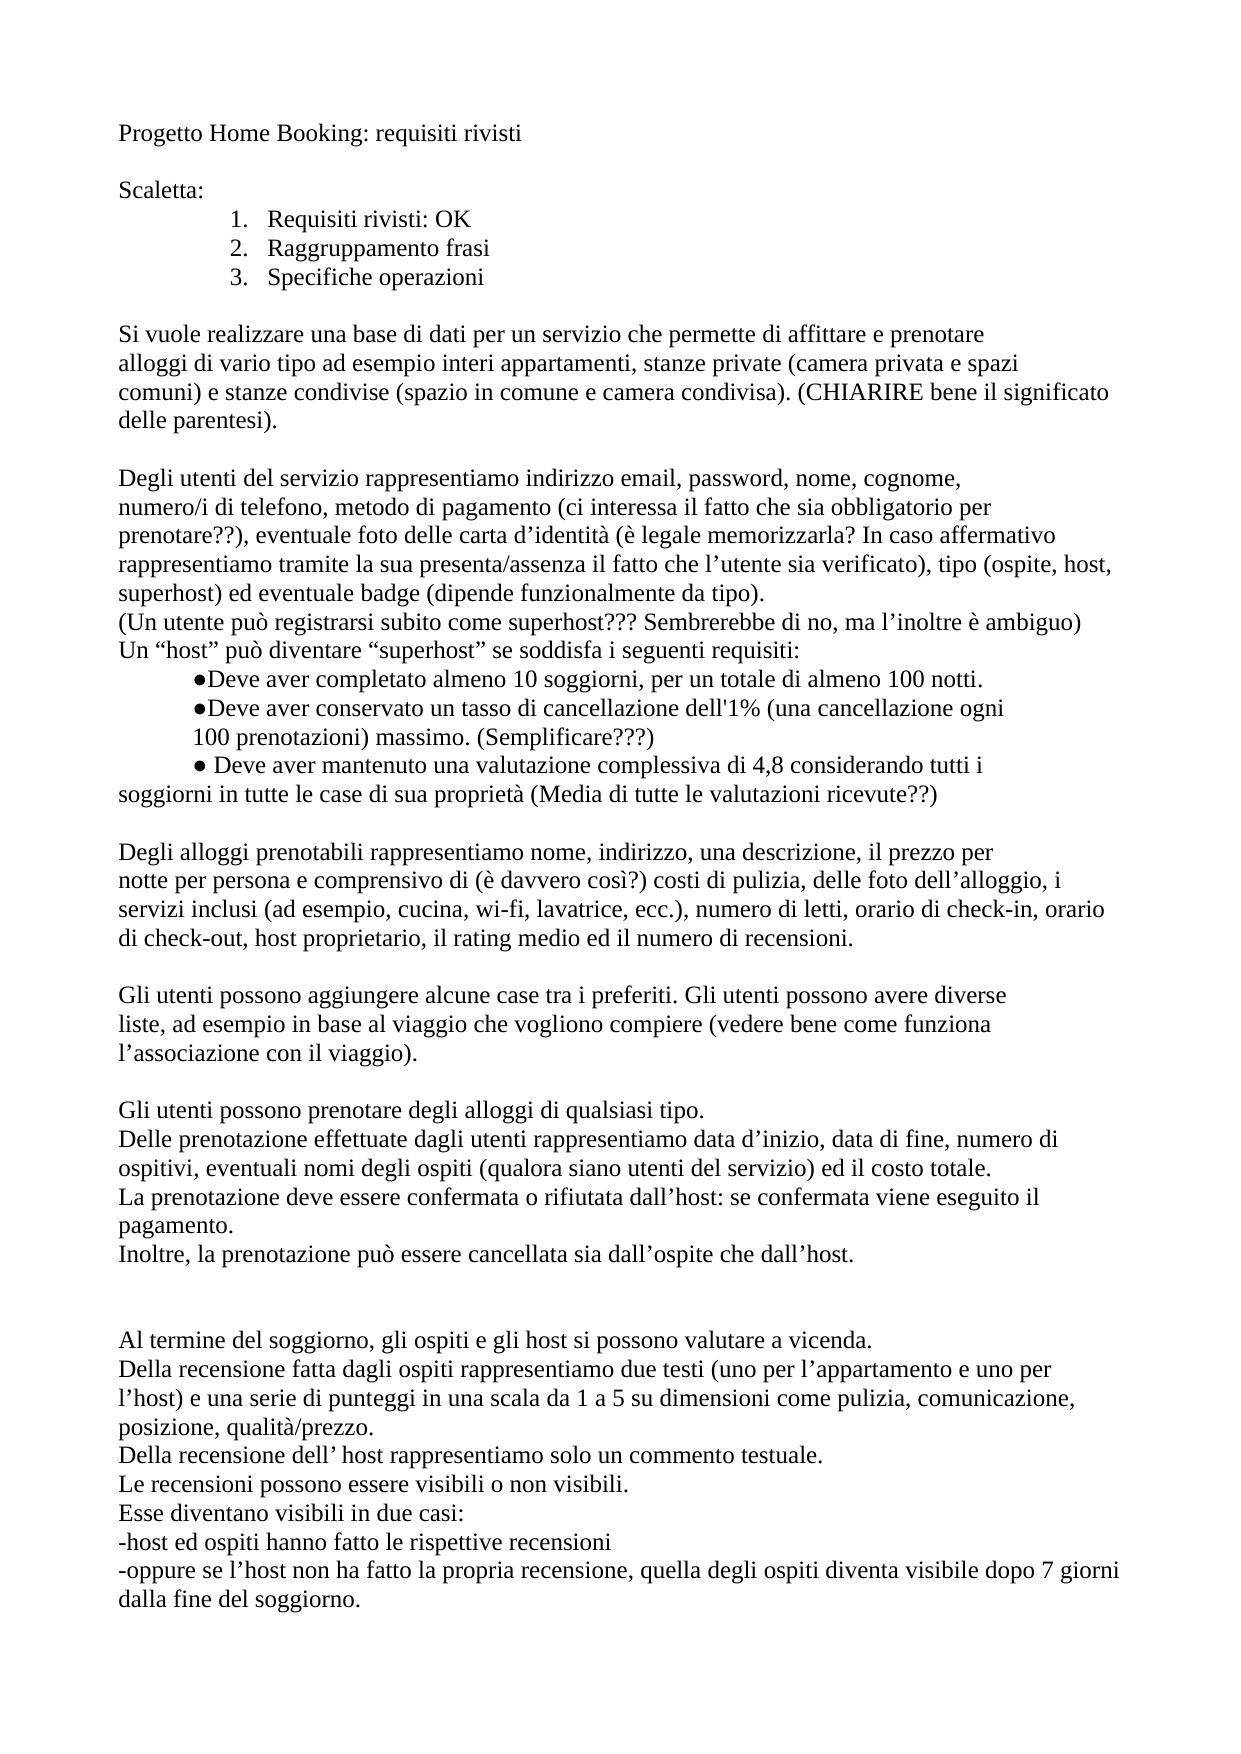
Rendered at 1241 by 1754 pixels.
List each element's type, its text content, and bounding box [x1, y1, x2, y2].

text Della recensione dell’ host rappresentiamo solo un commento testuale. [118, 1441, 1122, 1469]
text notte per persona e comprensivo di (è davvero così?) costi di pulizia, delle foto dell’alloggio, i servizi inclusi (ad esempio, cucina, wi-fi, lavatrice, ecc.), numero di letti, orario di check-in, orario di check-out, host proprietario, il rating medio ed il numero di recensioni. [118, 866, 1122, 952]
text Progetto Home Booking: requisiti rivisti [118, 118, 1122, 147]
text liste, ad esempio in base al viaggio che vogliono compiere (vedere bene come funziona l’associazione con il viaggio). [118, 1009, 1122, 1067]
text Si vuole realizzare una base di dati per un servizio che permette di affittare e prenotare [118, 319, 1122, 348]
text Esse diventano visibili in due casi: [118, 1498, 1122, 1527]
text 100 prenotazioni) massimo. (Semplificare???) [118, 722, 1122, 751]
text (Un utente può registrarsi subito come superhost??? Sembrerebbe di no, ma l’inoltre è ambiguo) [118, 607, 1122, 636]
text -oppure se l’host non ha fatto la propria recensione, quella degli ospiti diventa visibile dopo 7 giorni dalla fine del soggiorno. [118, 1556, 1122, 1613]
text ● Deve aver mantenuto una valutazione complessiva di 4,8 considerando tutti i [118, 751, 1122, 779]
text Degli alloggi prenotabili rappresentiamo nome, indirizzo, una descrizione, il prezzo per [118, 837, 1122, 866]
text Gli utenti possono prenotare degli alloggi di qualsiasi tipo. [118, 1096, 1122, 1124]
text Al termine del soggiorno, gli ospiti e gli host si possono valutare a vicenda. [118, 1326, 1122, 1354]
text ●Deve aver conservato un tasso di cancellazione dell'1% (una cancellazione ogni [118, 693, 1122, 722]
text soggiorni in tutte le case di sua proprietà (Media di tutte le valutazioni ricevute??) [118, 779, 1122, 808]
text Inoltre, la prenotazione può essere cancellata sia dall’ospite che dall’host. [118, 1239, 1122, 1268]
text Scaletta: [118, 176, 1122, 204]
text Degli utenti del servizio rappresentiamo indirizzo email, password, nome, cognome, [118, 463, 1122, 492]
text La prenotazione deve essere confermata o rifiutata dall’host: se confermata viene eseguito il pagamento. [118, 1182, 1122, 1239]
text Della recensione fatta dagli ospiti rappresentiamo due testi (uno per l’appartamento e uno per l’host) e una serie di punteggi in una scala da 1 a 5 su dimensioni come pulizia, comunicazione, posizione, qualità/prezzo. [118, 1354, 1122, 1441]
text numero/i di telefono, metodo di pagamento (ci interessa il fatto che sia obbligatorio per prenotare??), eventuale foto delle carta d’identità (è legale memorizzarla? In caso affermativo rappresentiamo tramite la sua presenta/assenza il fatto che l’utente sia verificato), tipo (ospite, host, superhost) ed eventuale badge (dipende funzionalmente da tipo). [118, 492, 1122, 607]
text ●Deve aver completato almeno 10 soggiorni, per un totale di almeno 100 notti. [118, 664, 1122, 693]
text comuni) e stanze condivise (spazio in comune e camera condivisa). (CHIARIRE bene il significato delle parentesi). [118, 377, 1122, 434]
list Raggruppamento frasi [229, 233, 1122, 262]
text alloggi di vario tipo ad esempio interi appartamenti, stanze private (camera privata e spazi [118, 348, 1122, 377]
list Specifiche operazioni [229, 262, 1122, 291]
text Le recensioni possono essere visibili o non visibili. [118, 1469, 1122, 1498]
text Gli utenti possono aggiungere alcune case tra i preferiti. Gli utenti possono avere diverse [118, 981, 1122, 1009]
list Requisiti rivisti: OK [229, 204, 1122, 233]
text -host ed ospiti hanno fatto le rispettive recensioni [118, 1527, 1122, 1556]
text Un “host” può diventare “superhost” se soddisfa i seguenti requisiti: [118, 636, 1122, 664]
text Delle prenotazione effettuate dagli utenti rappresentiamo data d’inizio, data di fine, numero di ospitivi, eventuali nomi degli ospiti (qualora siano utenti del servizio) ed il costo totale. [118, 1124, 1122, 1182]
